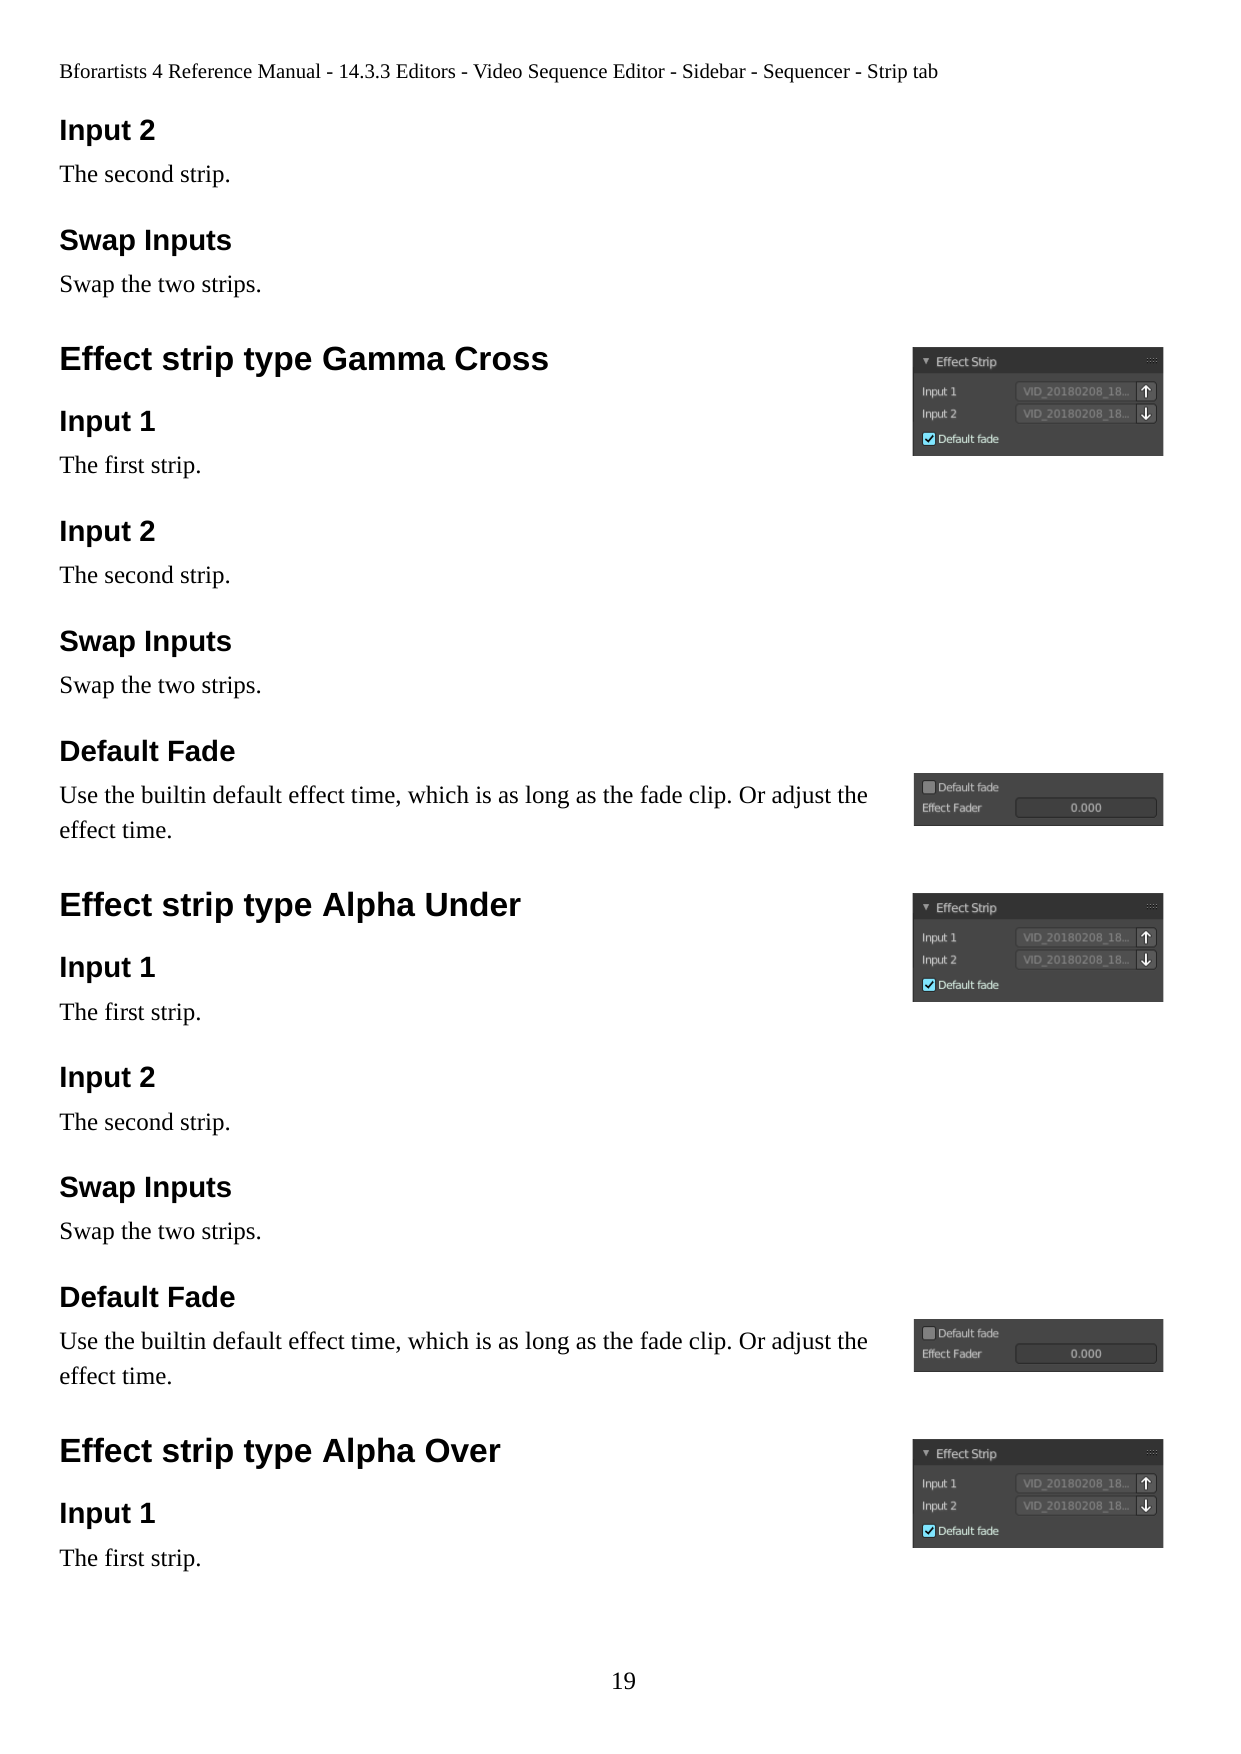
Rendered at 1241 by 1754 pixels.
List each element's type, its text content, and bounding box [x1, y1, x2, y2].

subtitle Input 2 [59, 1060, 1181, 1094]
text The first strip. [59, 451, 1181, 479]
text The first strip. [59, 997, 1181, 1025]
subtitle Default Fade [59, 734, 1181, 768]
picture [912, 893, 1164, 1002]
picture [913, 773, 1164, 826]
subtitle Input 1 [59, 1496, 912, 1530]
subtitle [1164, 1496, 1181, 1530]
subtitle Default Fade [59, 1280, 1181, 1314]
picture [913, 1319, 1164, 1372]
picture [912, 347, 1164, 456]
subtitle Swap Inputs [59, 222, 1181, 256]
text Use the builtin default effect time, which is as long as the fade clip. Or adjust the effect time. [59, 780, 1181, 843]
subtitle [1164, 950, 1181, 984]
text The second strip. [59, 159, 1181, 188]
picture [912, 1439, 1164, 1548]
text The second strip. [59, 1107, 1181, 1135]
subtitle Swap Inputs [59, 1170, 1181, 1204]
subtitle Input 2 [59, 113, 1181, 146]
subtitle Input 1 [59, 950, 912, 984]
subtitle Input 2 [59, 514, 1181, 548]
subtitle Effect strip type Alpha Under [59, 885, 1181, 923]
text Swap the two strips. [59, 670, 1181, 699]
text Swap the two strips. [59, 1216, 1181, 1245]
subtitle Swap Inputs [59, 624, 1181, 658]
text The first strip. [59, 1543, 1181, 1571]
subtitle Effect strip type Alpha Over [59, 1431, 1181, 1469]
text The second strip. [59, 561, 1181, 589]
subtitle Effect strip type Gamma Cross [59, 339, 1181, 377]
subtitle Input 1 [59, 404, 912, 438]
subtitle [1164, 404, 1181, 438]
text Swap the two strips. [59, 269, 1181, 297]
text Use the builtin default effect time, which is as long as the fade clip. Or adjust the effect time. [59, 1326, 1181, 1389]
